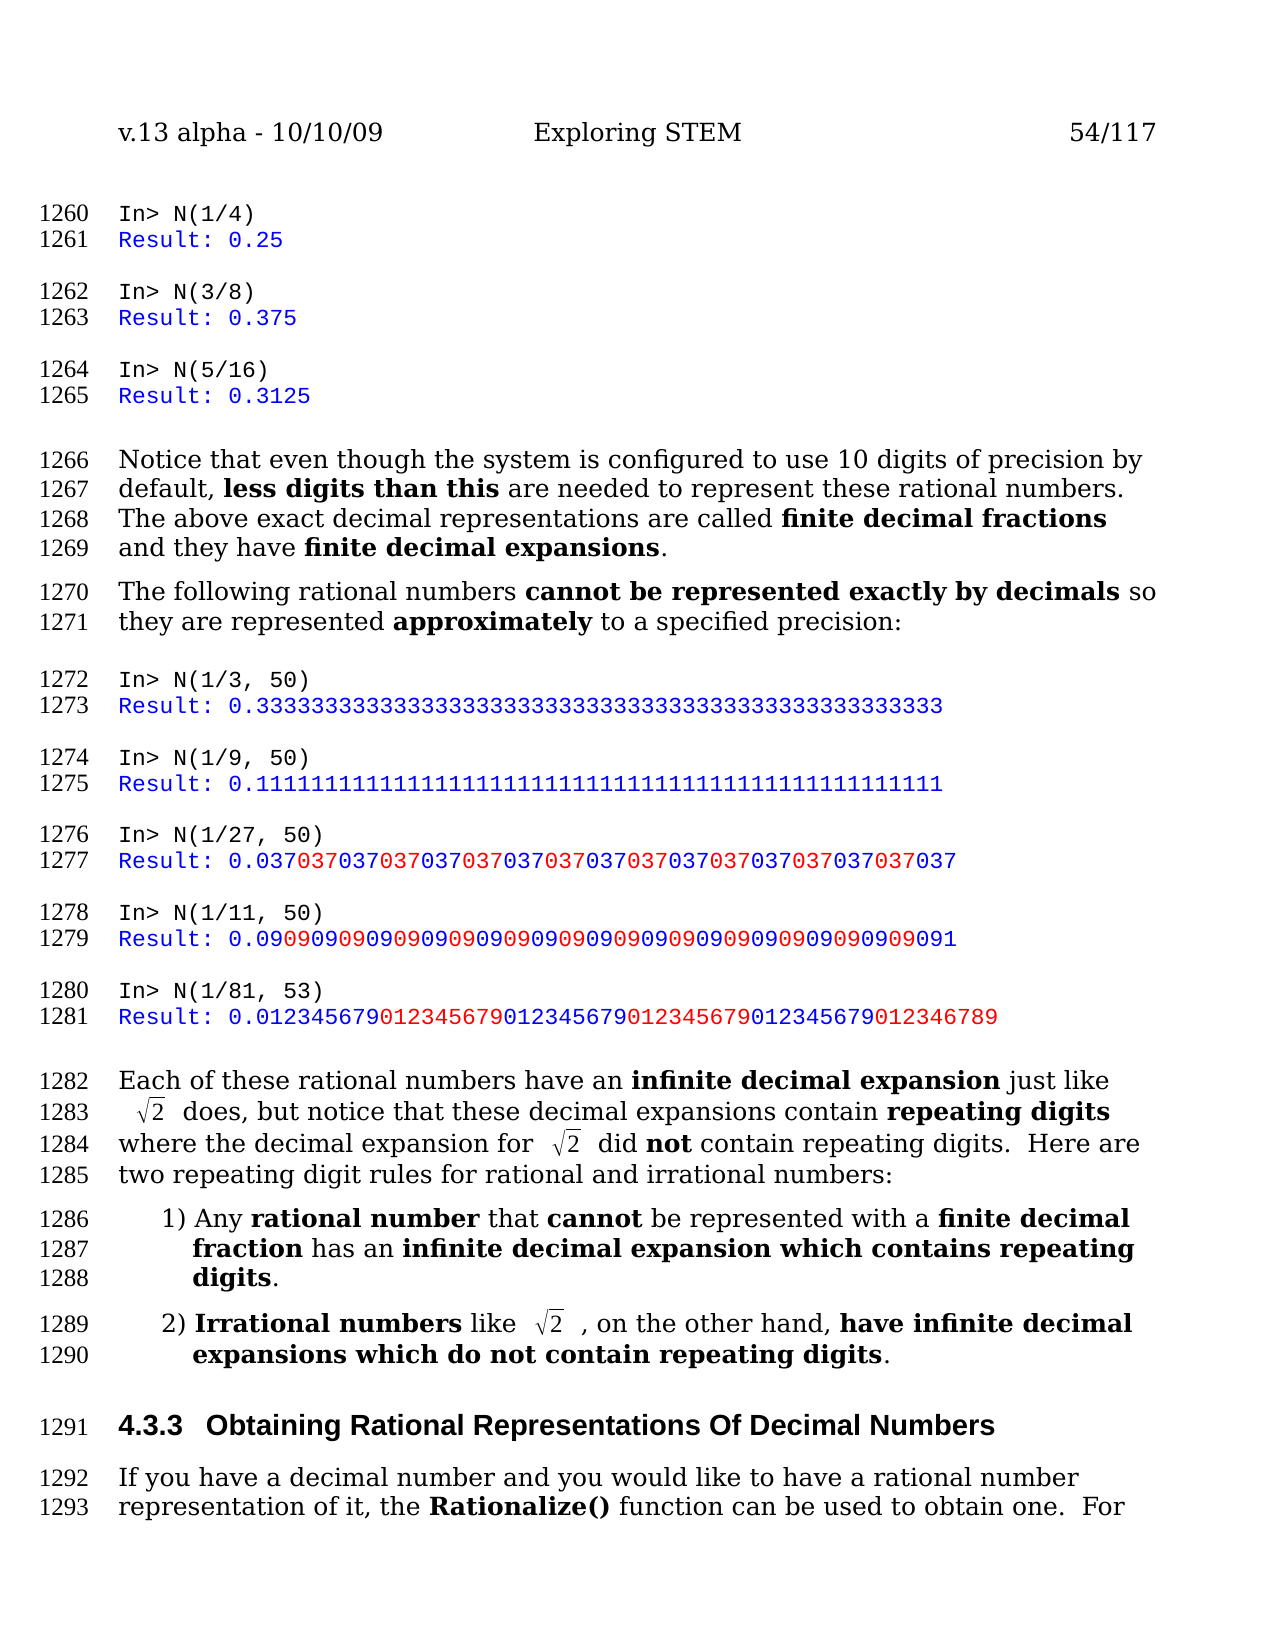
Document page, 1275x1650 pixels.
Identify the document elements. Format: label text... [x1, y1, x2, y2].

text In> N(1/4) [118, 203, 1157, 229]
text Each of these rational numbers have an infinite decimal expansion just likedoes, but notice that these decimal expansions contain repeating digits where the decimal expansion fordid not contain repeating digits. Here are two repeating digit rules for rational and irrational numbers: [118, 1066, 1157, 1189]
text Result: 0.11111111111111111111111111111111111111111111111111 [118, 772, 1157, 798]
text 2) Irrational numbers like, on the other hand, have infinite decimal expansions which do not contain repeating digits. [161, 1308, 1157, 1369]
text Result: 0.090909090909090909090909090909090909090909090909091 [118, 927, 1157, 953]
text In> N(5/16) [118, 358, 1157, 384]
text In> N(1/9, 50) [118, 746, 1157, 772]
text The following rational numbers cannot be represented exactly by decimals so they are represented approximately to a specified precision: [118, 577, 1157, 636]
text Result: 0.375 [118, 306, 1157, 332]
text In> N(1/3, 50) [118, 668, 1157, 694]
text In> N(1/11, 50) [118, 902, 1157, 927]
text Result: 0.25 [118, 229, 1157, 254]
text 1) Any rational number that cannot be represented with a finite decimal fraction has an infinite decimal expansion which contains repeating digits. [161, 1204, 1157, 1293]
text Result: 0.037037037037037037037037037037037037037037037037037 [118, 850, 1157, 876]
subtitle Obtaining Rational Representations Of Decimal Numbers [118, 1408, 1157, 1442]
text In> N(3/8) [118, 281, 1157, 306]
text If you have a decimal number and you would like to have a rational number representation of it, the Rationalize() function can be used to obtain one. For [118, 1463, 1157, 1521]
text In> N(1/81, 53) [118, 979, 1157, 1005]
text Result: 0.33333333333333333333333333333333333333333333333333 [118, 694, 1157, 720]
text Result: 0.3125 [118, 384, 1157, 410]
text Notice that even though the system is configured to use 10 digits of precision by default, less digits than this are needed to represent these rational numbers. The above exact decimal representations are called finite decimal fractions and they have finite decimal expansions. [118, 445, 1157, 562]
text Result: 0.012345679012345679012345679012345679012345679012346789 [118, 1005, 1157, 1031]
text In> N(1/27, 50) [118, 824, 1157, 850]
